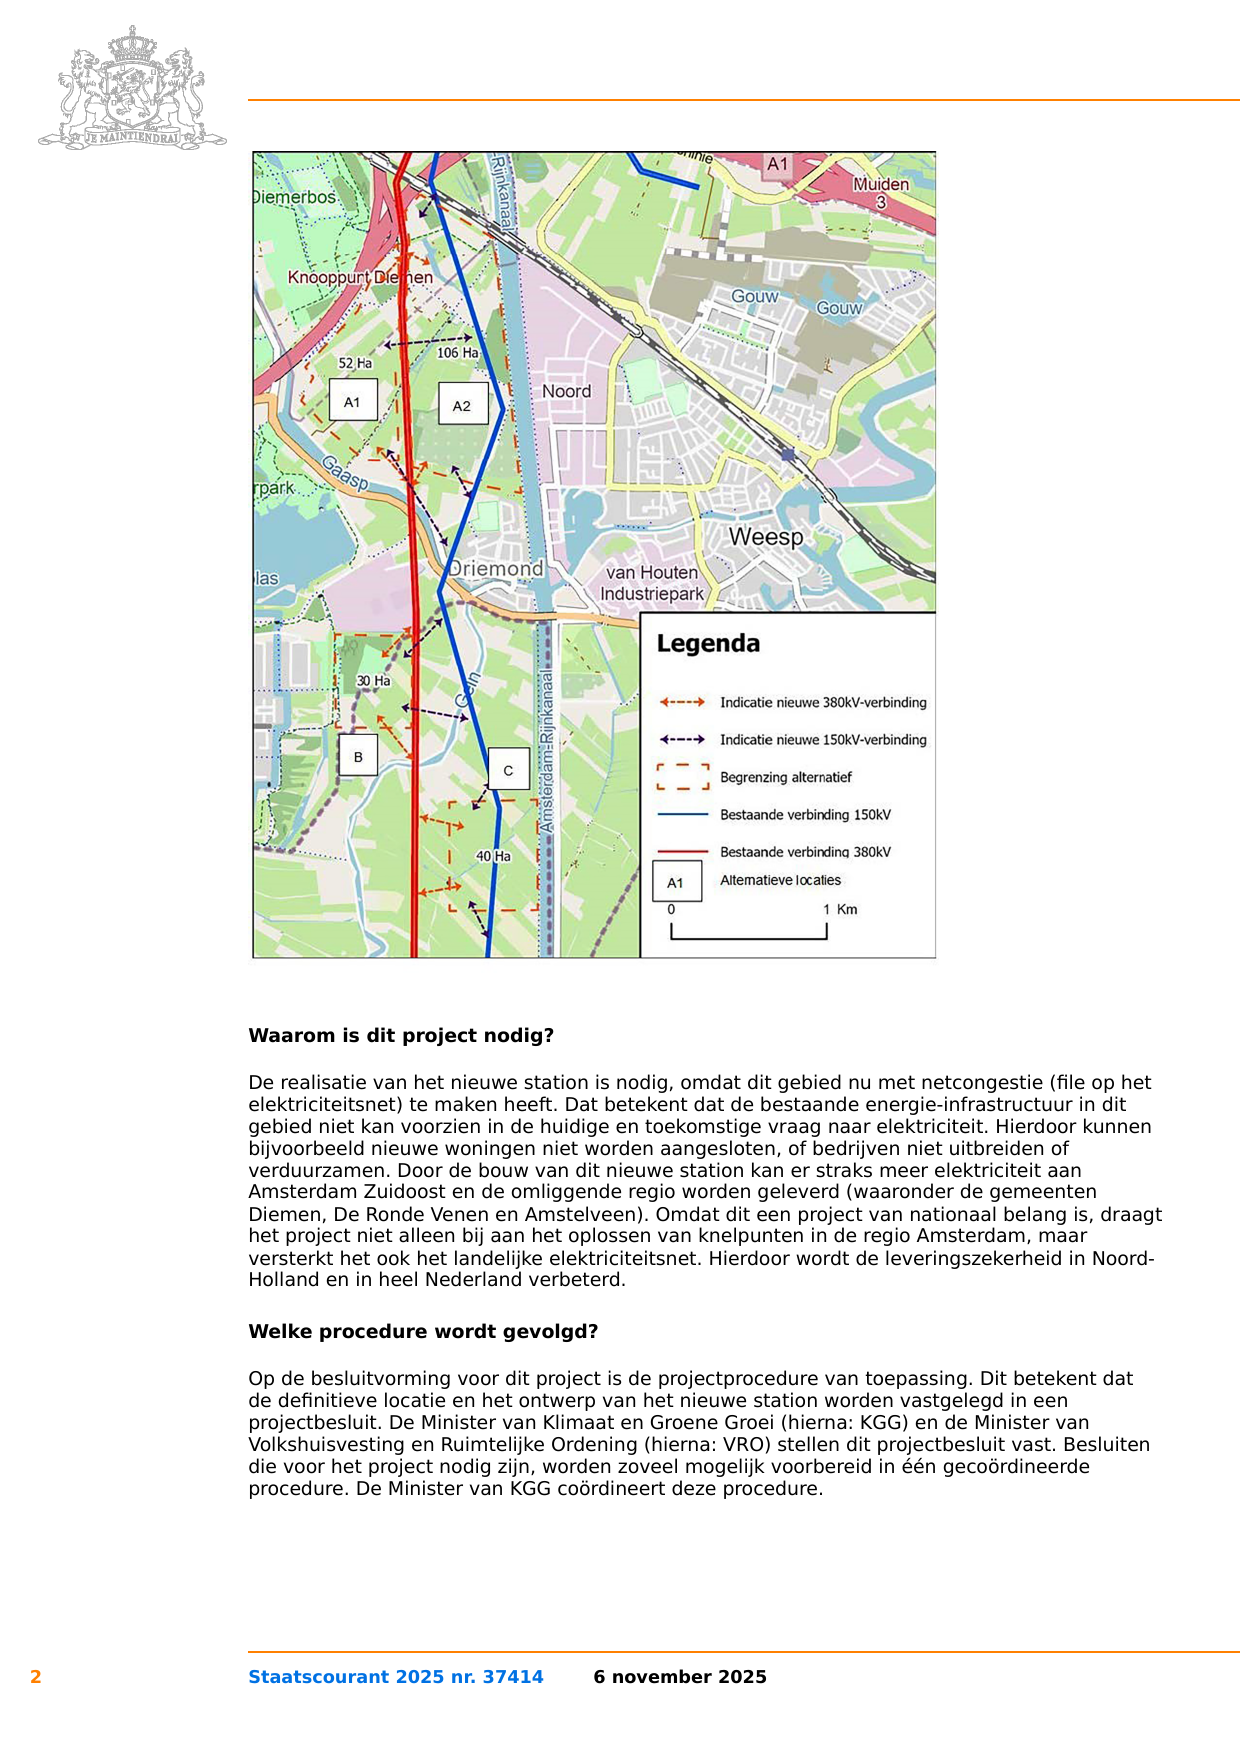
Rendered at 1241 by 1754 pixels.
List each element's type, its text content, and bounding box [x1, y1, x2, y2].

subtitle Welke procedure wordt gevolgd? [248, 1321, 1163, 1343]
picture [38, 25, 227, 150]
text De realisatie van het nieuwe station is nodig, omdat dit gebied nu met netcongestie (file op het elektriciteitsnet) te maken heeft. Dat betekent dat de bestaande energie-infrastructuur in dit gebied niet kan voorzien in de huidige en toekomstige vraag naar elektriciteit. Hierdoor kunnen bijvoorbeeld nieuwe woningen niet worden aangesloten, of bedrijven niet uitbreiden of verduurzamen. Door de bouw van dit nieuwe station kan er straks meer elektriciteit aan Amsterdam Zuidoost en de omliggende regio worden geleverd (waaronder de gemeenten Diemen, De Ronde Venen en Amstelveen). Omdat dit een project van nationaal belang is, draagt het project niet alleen bij aan het oplossen van knelpunten in de regio Amsterdam, maar versterkt het ook het landelijke elektriciteitsnet. Hierdoor wordt de leveringszekerheid in Noord-Holland en in heel Nederland verbeterd. [248, 1072, 1163, 1291]
text Op de besluitvorming voor dit project is de projectprocedure van toepassing. Dit betekent dat de definitieve locatie en het ontwerp van het nieuwe station worden vastgelegd in een projectbesluit. De Minister van Klimaat en Groene Groei (hierna: KGG) en de Minister van Volkshuisvesting en Ruimtelijke Ordening (hierna: VRO) stellen dit projectbesluit vast. Besluiten die voor het project nodig zijn, worden zoveel mogelijk voorbereid in één gecoördineerde procedure. De Minister van KGG coördineert deze procedure. [248, 1368, 1163, 1500]
subtitle Waarom is dit project nodig? [248, 1024, 1163, 1047]
picture [248, 151, 939, 973]
